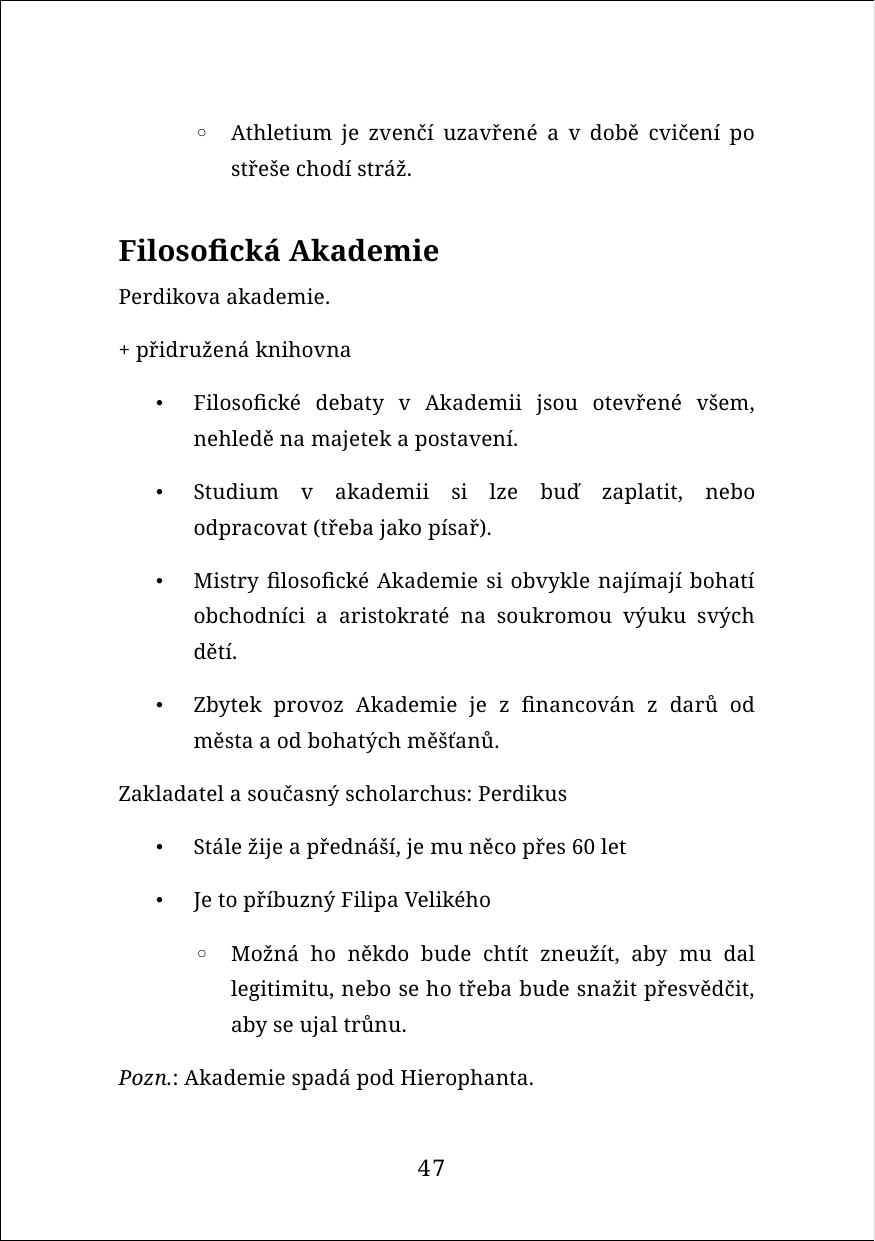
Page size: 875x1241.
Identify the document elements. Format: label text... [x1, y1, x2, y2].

list Filosofické debaty v Akademii jsou otevřené všem, nehledě na majetek a postavení. [156, 388, 756, 452]
list Athletium je zvenčí uzavřené a v době cvičení po střeše chodí stráž. [193, 118, 756, 182]
text + přidružená knihovna [118, 335, 756, 364]
text Zakladatel a současný scholarchus: Perdikus [118, 779, 756, 807]
list Zbytek provoz Akademie je z financován z darů od města a od bohatých měšťanů. [156, 690, 756, 754]
list Možná ho někdo bude chtít zneužít, aby mu dal legitimitu, nebo se ho třeba bude snažit přesvědčit, aby se ujal trůnu. [193, 939, 756, 1038]
text Pozn.: Akademie spadá pod Hierophanta. [118, 1063, 756, 1091]
list Mistry filosofické Akademie si obvykle najímají bohatí obchodníci a aristokraté na soukromou výuku svých dětí. [156, 566, 756, 666]
list Je to příbuzný Filipa Velikého [156, 886, 756, 914]
subtitle Filosofická Akademie [118, 231, 756, 270]
text Perdikova akademie. [118, 282, 756, 311]
list Stále žije a přednáší, je mu něco přes 60 let [156, 832, 756, 861]
list Studium v akademii si lze buď zaplatit, nebo odpracovat (třeba jako písař). [156, 477, 756, 541]
